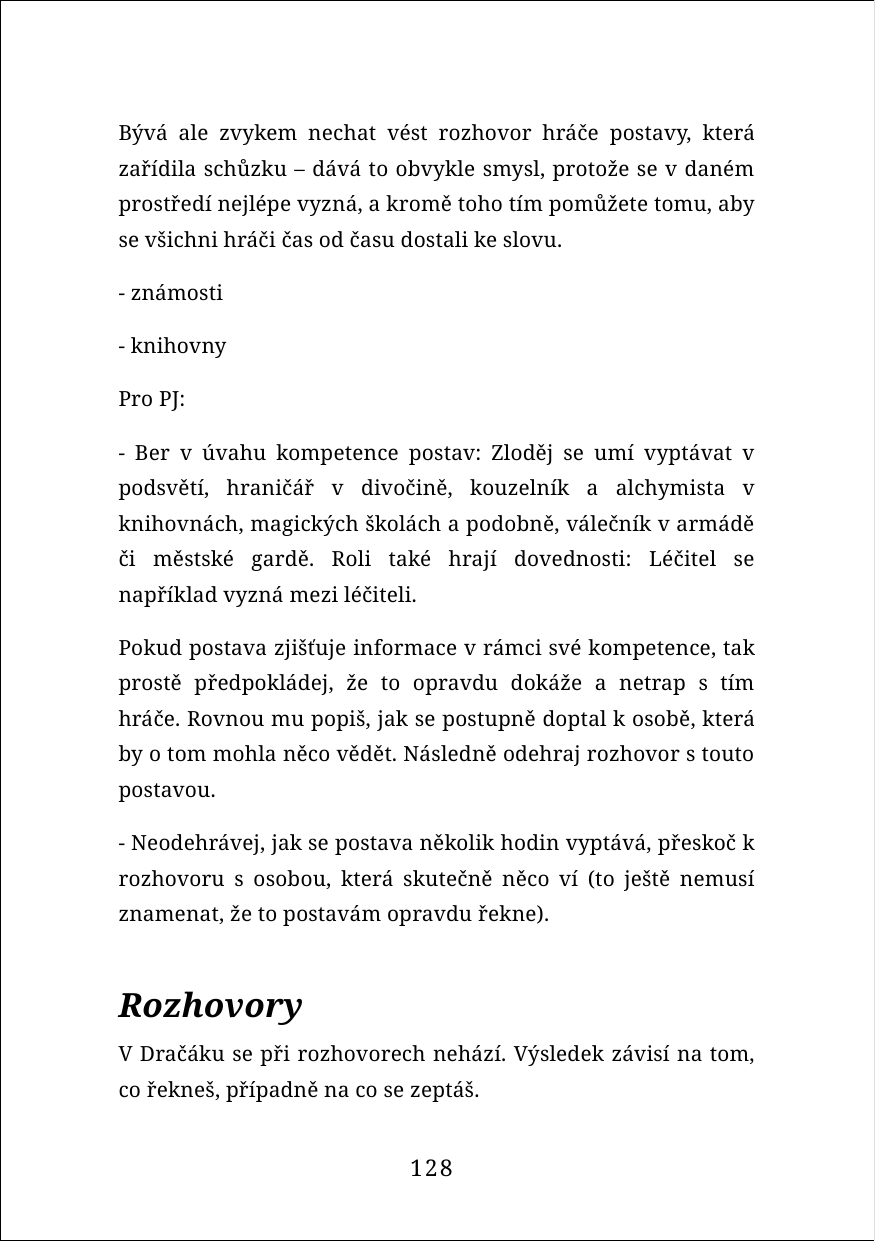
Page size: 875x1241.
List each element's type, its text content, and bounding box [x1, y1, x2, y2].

text - známosti [118, 278, 756, 306]
text Pro PJ: [118, 384, 756, 413]
subtitle Rozhovory [118, 982, 756, 1028]
text Pokud postava zjišťuje informace v rámci své kompetence, tak prostě předpokládej, že to opravdu dokáže a netrap s tím hráče. Rovnou mu popiš, jak se postupně doptal k osobě, která by o tom mohla něco vědět. Následně odehraj rozhovor s touto postavou. [118, 633, 756, 803]
text Bývá ale zvykem nechat vést rozhovor hráče postavy, která zařídila schůzku – dává to obvykle smysl, protože se v daném prostředí nejlépe vyzná, a kromě toho tím pomůžete tomu, aby se všichni hráči čas od času dostali ke slovu. [118, 118, 756, 253]
text - Neodehrávej, jak se postava několik hodin vyptává, přeskoč k rozhovoru s osobou, která skutečně něco ví (to ještě nemusí znamenat, že to postavám opravdu řekne). [118, 828, 756, 928]
text - knihovny [118, 331, 756, 360]
text V Dračáku se při rozhovorech nehází. Výsledek závisí na tom, co řekneš, případně na co se zeptáš. [118, 1039, 756, 1103]
text - Ber v úvahu kompetence postav: Zloděj se umí vyptávat v podsvětí, hraničář v divočině, kouzelník a alchymista v knihovnách, magických školách a podobně, válečník v armádě či městské gardě. Roli také hrají dovednosti: Léčitel se například vyzná mezi léčiteli. [118, 438, 756, 608]
